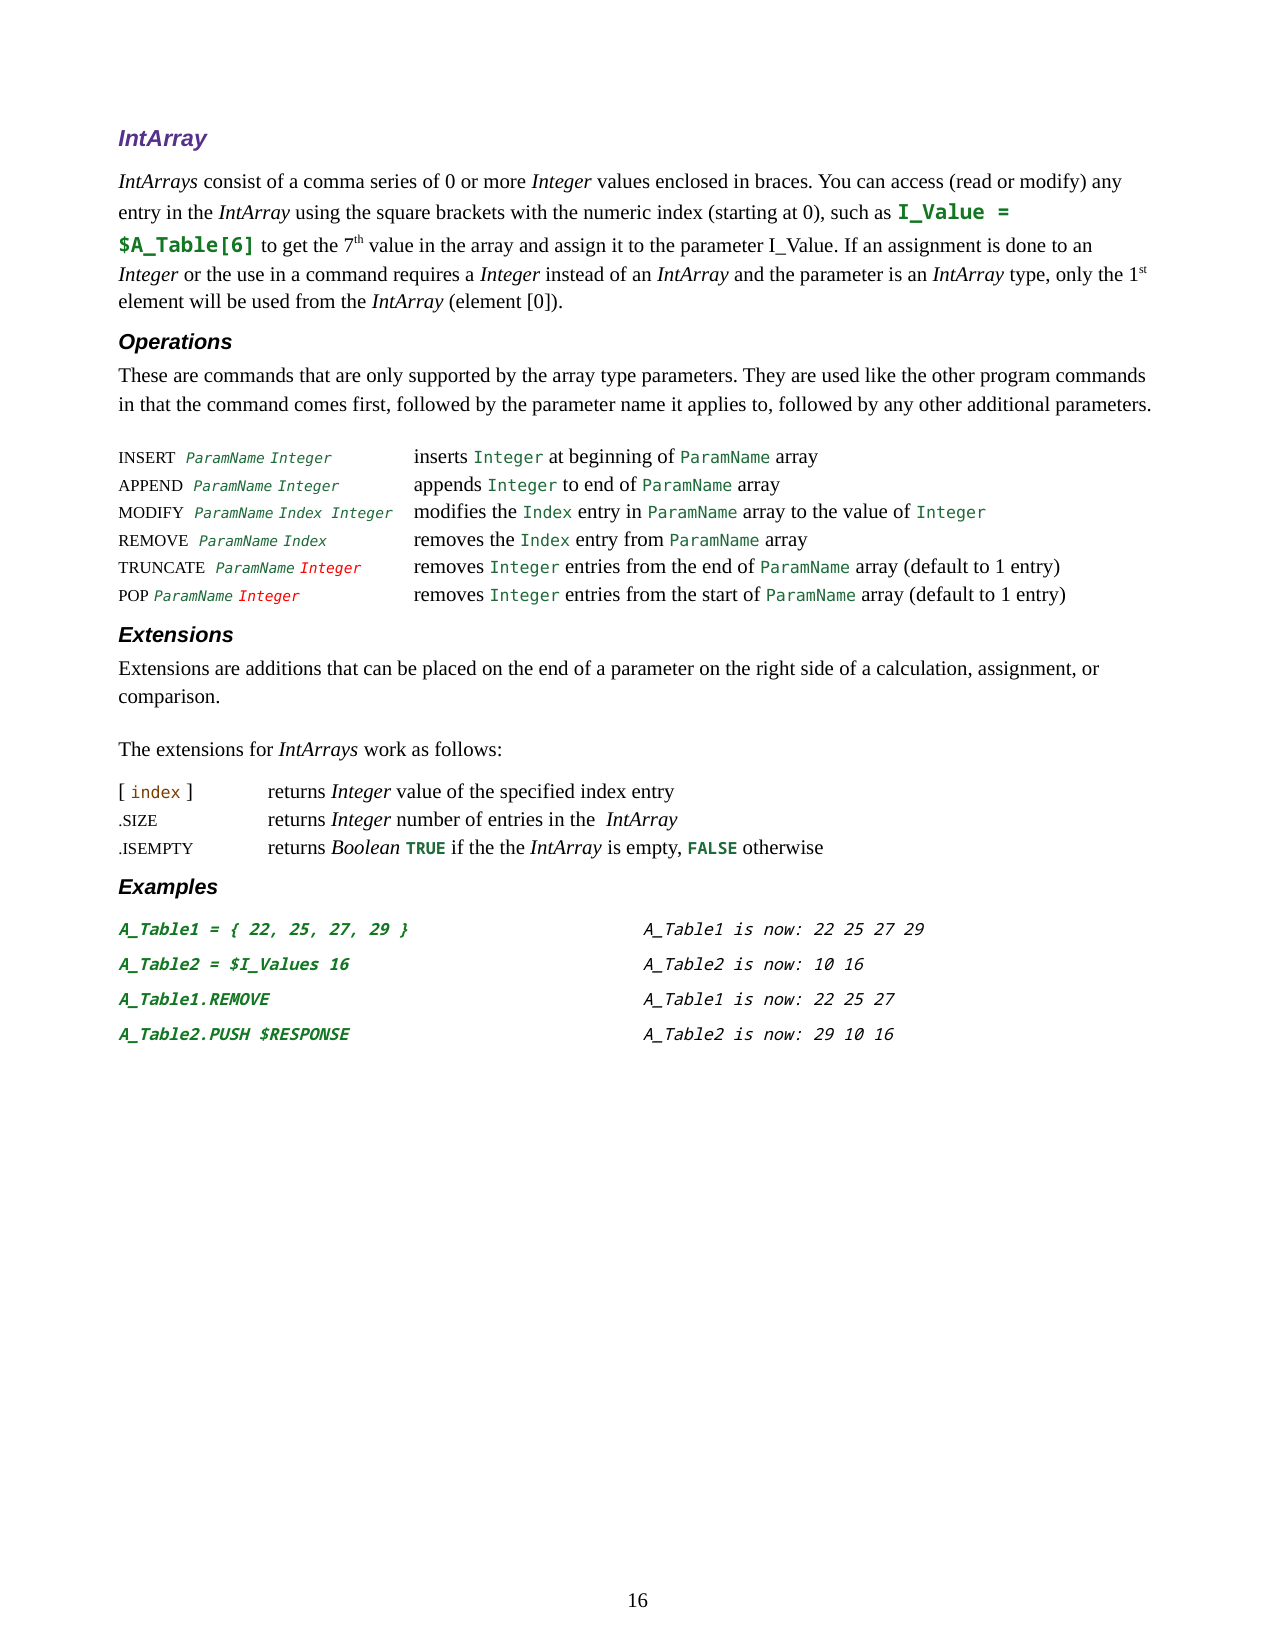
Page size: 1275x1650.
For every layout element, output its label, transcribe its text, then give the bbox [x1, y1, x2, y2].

text REMOVE ParamName Index removes the Index entry from ParamName array [118, 527, 1157, 551]
subtitle IntArray [118, 124, 1157, 151]
text A_Table2 = $I_Values 16 A_Table2 is now: 10 16 [118, 952, 1157, 975]
text .SIZE returns Integer number of entries in the IntArray [118, 807, 1157, 831]
text These are commands that are only supported by the array type parameters. They are used like the other program commands in that the command comes first, followed by the parameter name it applies to, followed by any other additional parameters. [118, 363, 1157, 416]
text A_Table2.PUSH $RESPONSE A_Table2 is now: 29 10 16 [118, 1022, 1157, 1045]
text APPEND ParamName Integer appends Integer to end of ParamName array [118, 472, 1157, 496]
text Extensions are additions that can be placed on the end of a parameter on the right side of a calculation, assignment, or comparison. [118, 656, 1157, 708]
text IntArrays consist of a comma series of 0 or more Integer values enclosed in braces. You can access (read or modify) any entry in the IntArray using the square brackets with the numeric index (starting at 0), such as I_Value = $A_Table[6] to get the 7th value in the array and assign it to the parameter I_Value. If an assignment is done to an Integer or the use in a command requires a Integer instead of an IntArray and the parameter is an IntArray type, only the 1st element will be used from the IntArray (element [0]). [118, 169, 1157, 313]
text [ index ] returns Integer value of the specified index entry [118, 779, 1157, 803]
text A_Table1 = { 22, 25, 27, 29 } A_Table1 is now: 22 25 27 29 [118, 917, 1157, 940]
text POP ParamName Integer removes Integer entries from the start of ParamName array (default to 1 entry) [118, 582, 1157, 606]
text The extensions for IntArrays work as follows: [118, 737, 1157, 761]
text TRUNCATE ParamName Integer removes Integer entries from the end of ParamName array (default to 1 entry) [118, 554, 1157, 578]
text A_Table1.REMOVE A_Table1 is now: 22 25 27 [118, 987, 1157, 1010]
text .ISEMPTY returns Boolean TRUE if the the IntArray is empty, FALSE otherwise [118, 834, 1157, 859]
text INSERT ParamName Integer inserts Integer at beginning of ParamName array [118, 444, 1157, 468]
subtitle Examples [118, 874, 1157, 899]
text MODIFY ParamName Index Integer modifies the Index entry in ParamName array to the value of Integer [118, 499, 1157, 523]
subtitle Extensions [118, 622, 1157, 647]
subtitle Operations [118, 329, 1157, 354]
